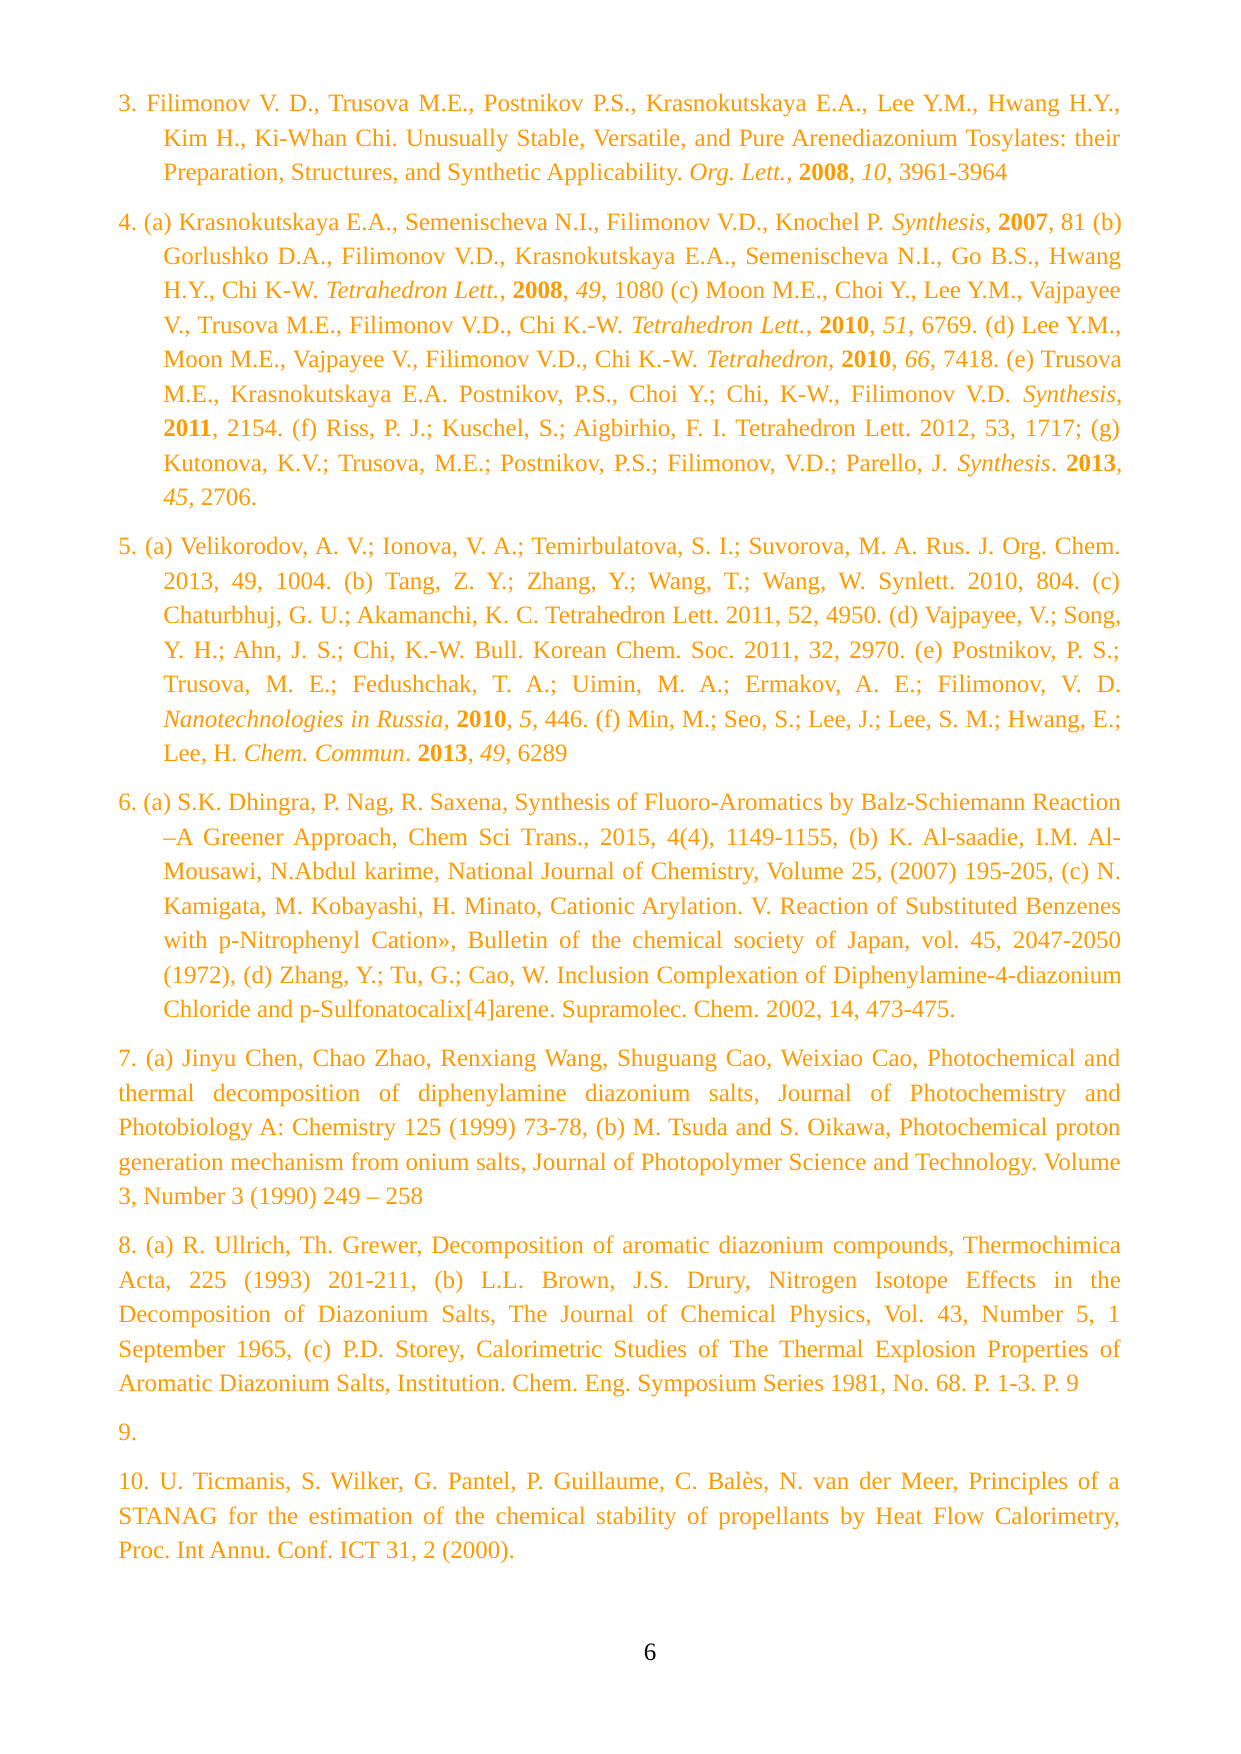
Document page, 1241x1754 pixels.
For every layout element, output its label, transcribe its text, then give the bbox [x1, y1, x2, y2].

list 5. (a) Velikorodov, A. V.; Ionova, V. A.; Temirbulatova, S. I.; Suvorova, M. A. Rus. J. Org. Chem. 2013, 49, 1004. (b) Tang, Z. Y.; Zhang, Y.; Wang, T.; Wang, W. Synlett. 2010, 804. (c) Chaturbhuj, G. U.; Akamanchi, K. C. Tetrahedron Lett. 2011, 52, 4950. (d) Vajpayee, V.; Song, Y. H.; Ahn, J. S.; Chi, K.-W. Bull. Korean Chem. Soc. 2011, 32, 2970. (e) Postnikov, P. S.; Trusova, M. E.; Fedushchak, T. A.; Uimin, M. A.; Ermakov, A. E.; Filimonov, V. D. Nanotechnologies in Russia, 2010, 5, 446. (f) Min, M.; Seo, S.; Lee, J.; Lee, S. M.; Hwang, E.; Lee, H. Chem. Commun. 2013, 49, 6289 [118, 531, 1122, 767]
text 8. (a) R. Ullrich, Th. Grewer, Decomposition of aromatic diazonium compounds, Thermochimica Acta, 225 (1993) 201-211, (b) L.L. Brown, J.S. Drury, Nitrogen Isotope Effects in the Decomposition of Diazonium Salts, The Journal of Chemical Physics, Vol. 43, Number 5, 1 September 1965, (c) P.D. Storey, Calorimetric Studies of The Thermal Explosion Properties of Aromatic Diazonium Salts, Institution. Chem. Eng. Symposium Series 1981, No. 68. P. 1-3. P. 9 [118, 1230, 1122, 1397]
list 3. Filimonov V. D., Trusova M.E., Postnikov P.S., Krasnokutskaya E.A., Lee Y.M., Hwang H.Y., Kim H., Ki-Whan Chi. Unusually Stable, Versatile, and Pure Arenediazonium Tosylates: their Preparation, Structures, and Synthetic Applicability. Org. Lett., 2008, 10, 3961-3964 [118, 88, 1122, 186]
list 6. (a) S.K. Dhingra, P. Nag, R. Saxena, Synthesis of Fluoro-Aromatics by Balz-Schiemann Reaction –A Greener Approach, Chem Sci Trans., 2015, 4(4), 1149-1155, (b) K. Al-saadie, I.M. Al-Mousawi, N.Abdul karime, National Journal of Chemistry, Volume 25, (2007) 195-205, (c) N. Kamigata, M. Kobayashi, H. Minato, Cationic Arylation. V. Reaction of Substituted Benzenes with p-Nitrophenyl Cation», Bulletin of the chemical society of Japan, vol. 45, 2047-2050 (1972), (d) Zhang, Y.; Tu, G.; Cao, W. Inclusion Complexation of Diphenylamine-4-diazonium Chloride and p-Sulfonatocalix[4]arene. Supramolec. Chem. 2002, 14, 473-475. [118, 787, 1122, 1023]
text 9. [118, 1417, 1122, 1446]
text 10. U. Ticmanis, S. Wilker, G. Pantel, P. Guillaume, C. Balès, N. van der Meer, Principles of a STANAG for the estimation of the chemical stability of propellants by Heat Flow Calorimetry, Proc. Int Annu. Conf. ICT 31, 2 (2000). [118, 1466, 1122, 1564]
list 4. (a) Krasnokutskaya E.A., Semenischeva N.I., Filimonov V.D., Knochel P. Synthesis, 2007, 81 (b) Gorlushko D.A., Filimonov V.D., Krasnokutskaya E.A., Semenischeva N.I., Go B.S., Hwang H.Y., Chi K-W. Tetrahedron Lett., 2008, 49, 1080 (c) Moon M.E., Choi Y., Lee Y.M., Vajpayee V., Trusova M.E., Filimonov V.D., Chi K.-W. Tetrahedron Lett., 2010, 51, 6769. (d) Lee Y.M., Moon M.E., Vajpayee V., Filimonov V.D., Chi K.-W. Tetrahedron, 2010, 66, 7418. (e) Trusova M.E., Krasnokutskaya E.A. Postnikov, P.S., Choi Y.; Chi, K-W., Filimonov V.D. Synthesis, 2011, 2154. (f) Riss, P. J.; Kuschel, S.; Aigbirhio, F. I. Tetrahedron Lett. 2012, 53, 1717; (g) Kutonova, K.V.; Trusova, M.E.; Postnikov, P.S.; Filimonov, V.D.; Parello, J. Synthesis. 2013, 45, 2706. [118, 207, 1122, 511]
text 7. (a) Jinyu Chen, Chao Zhao, Renxiang Wang, Shuguang Cao, Weixiao Cao, Photochemical and thermal decomposition of diphenylamine diazonium salts, Journal of Photochemistry and Photobiology A: Chemistry 125 (1999) 73-78, (b) M. Tsuda and S. Oikawa, Photochemical proton generation mechanism from onium salts, Journal of Photopolymer Science and Technology. Volume 3, Number 3 (1990) 249 – 258 [118, 1043, 1122, 1210]
